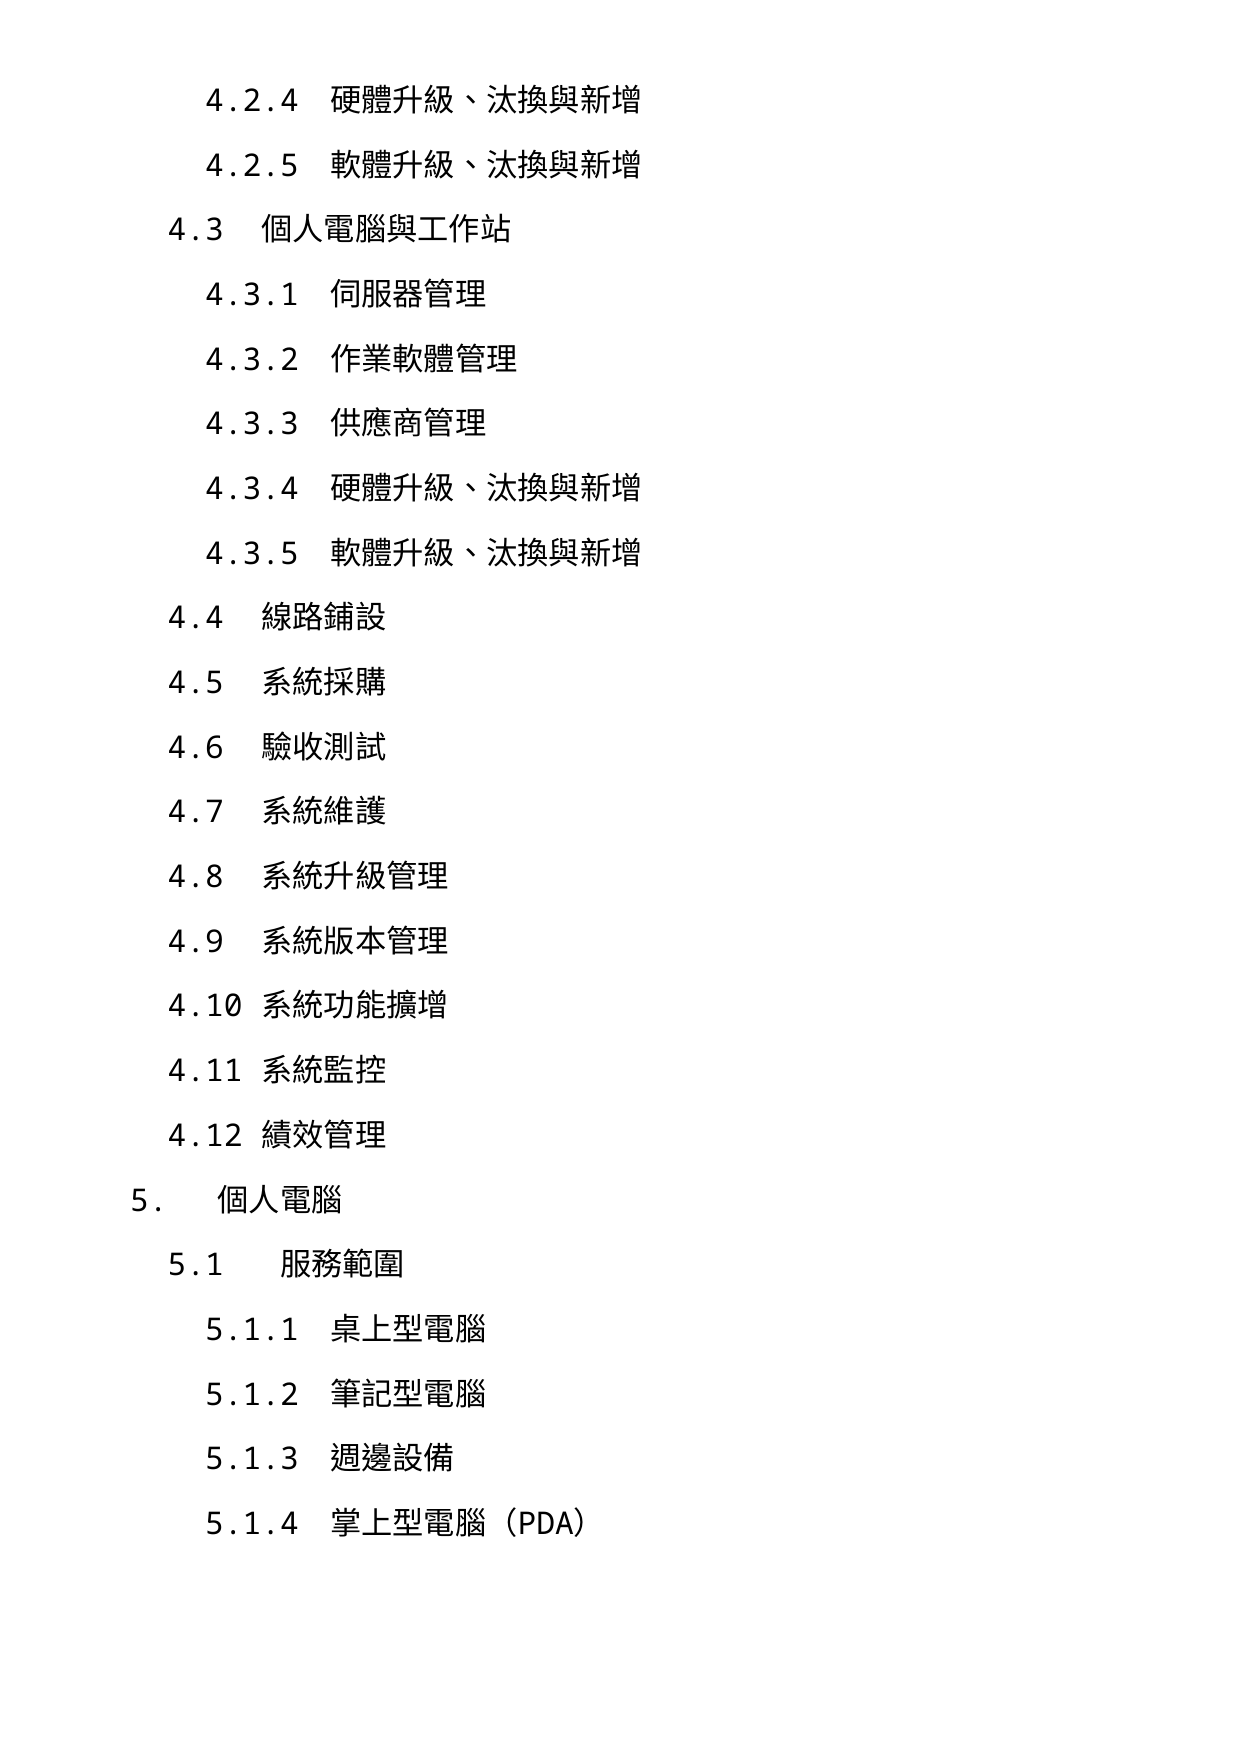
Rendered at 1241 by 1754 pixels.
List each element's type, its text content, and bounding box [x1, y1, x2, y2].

list 個人電腦與工作站 [167, 204, 1110, 250]
list 硬體升級、汰換與新增 [205, 463, 1110, 508]
list 線路鋪設 [167, 592, 1110, 638]
list 週邊設備 [205, 1433, 1110, 1479]
list 服務範圍 [167, 1239, 1110, 1285]
list 軟體升級、汰換與新增 [205, 140, 1110, 185]
list 掌上型電腦（PDA） [205, 1498, 1110, 1543]
list 系統升級管理 [167, 851, 1110, 897]
list 伺服器管理 [205, 269, 1110, 314]
list 作業軟體管理 [205, 334, 1110, 379]
list 筆記型電腦 [205, 1369, 1110, 1414]
list 個人電腦 [130, 1175, 1110, 1220]
list 供應商管理 [205, 398, 1110, 444]
list 桌上型電腦 [205, 1304, 1110, 1349]
list 系統監控 [167, 1045, 1110, 1091]
list 系統採購 [167, 657, 1110, 703]
list 軟體升級、汰換與新增 [205, 528, 1110, 573]
list 系統功能擴增 [167, 981, 1110, 1026]
list 驗收測試 [167, 722, 1110, 767]
list 硬體升級、汰換與新增 [205, 75, 1110, 120]
list 績效管理 [167, 1110, 1110, 1155]
list 系統維護 [167, 787, 1110, 832]
list 系統版本管理 [167, 916, 1110, 961]
